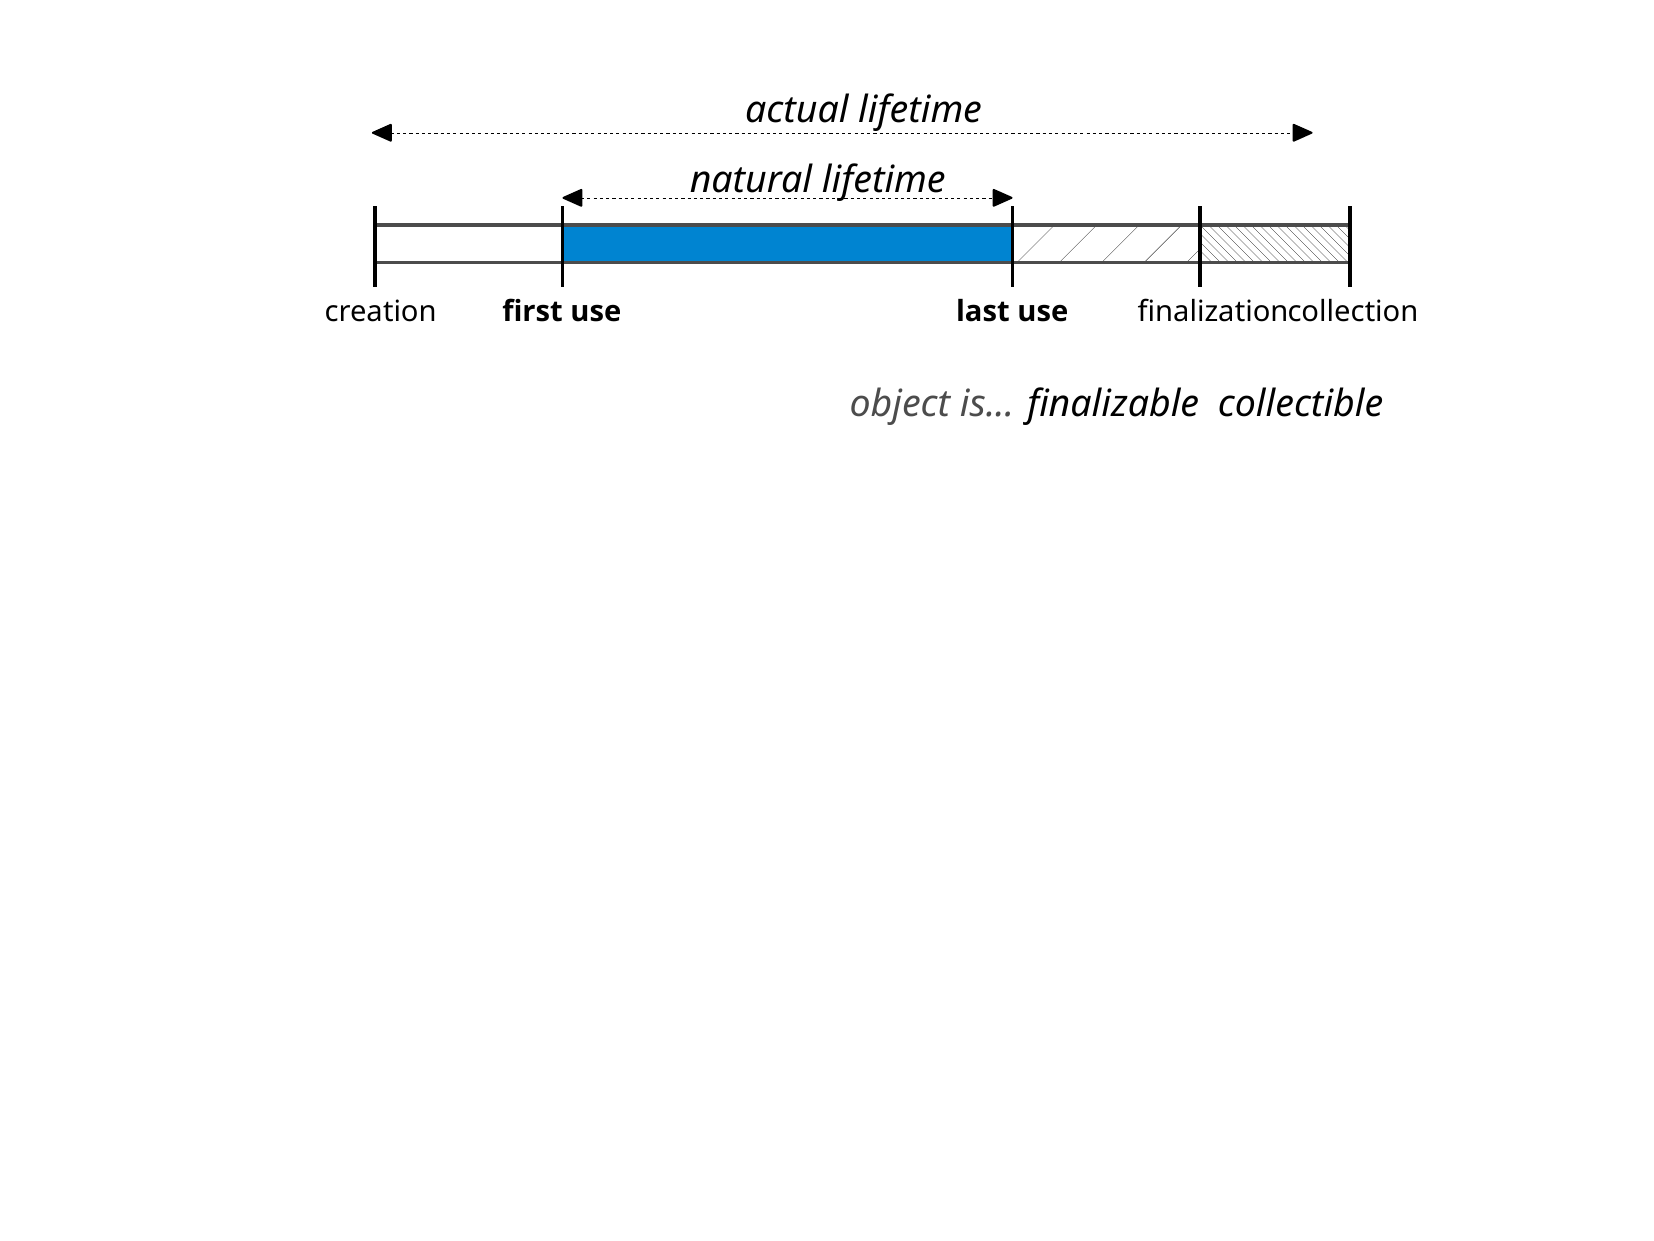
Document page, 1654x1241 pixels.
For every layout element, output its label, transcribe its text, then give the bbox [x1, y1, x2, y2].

text_box last use [941, 282, 1084, 340]
text_box [1202, 225, 1348, 263]
text_box object is... [834, 369, 1002, 427]
text_box creation [309, 282, 437, 332]
text_box collectible [1203, 369, 1368, 427]
text_box natural lifetime [675, 144, 916, 203]
text_box collection [1272, 282, 1418, 338]
text_box [564, 225, 1011, 263]
text_box first use [487, 282, 676, 340]
text_box finalizable [1012, 369, 1186, 427]
text_box [1014, 225, 1198, 263]
text_box finalization [1122, 282, 1272, 332]
text_box actual lifetime [730, 75, 958, 133]
